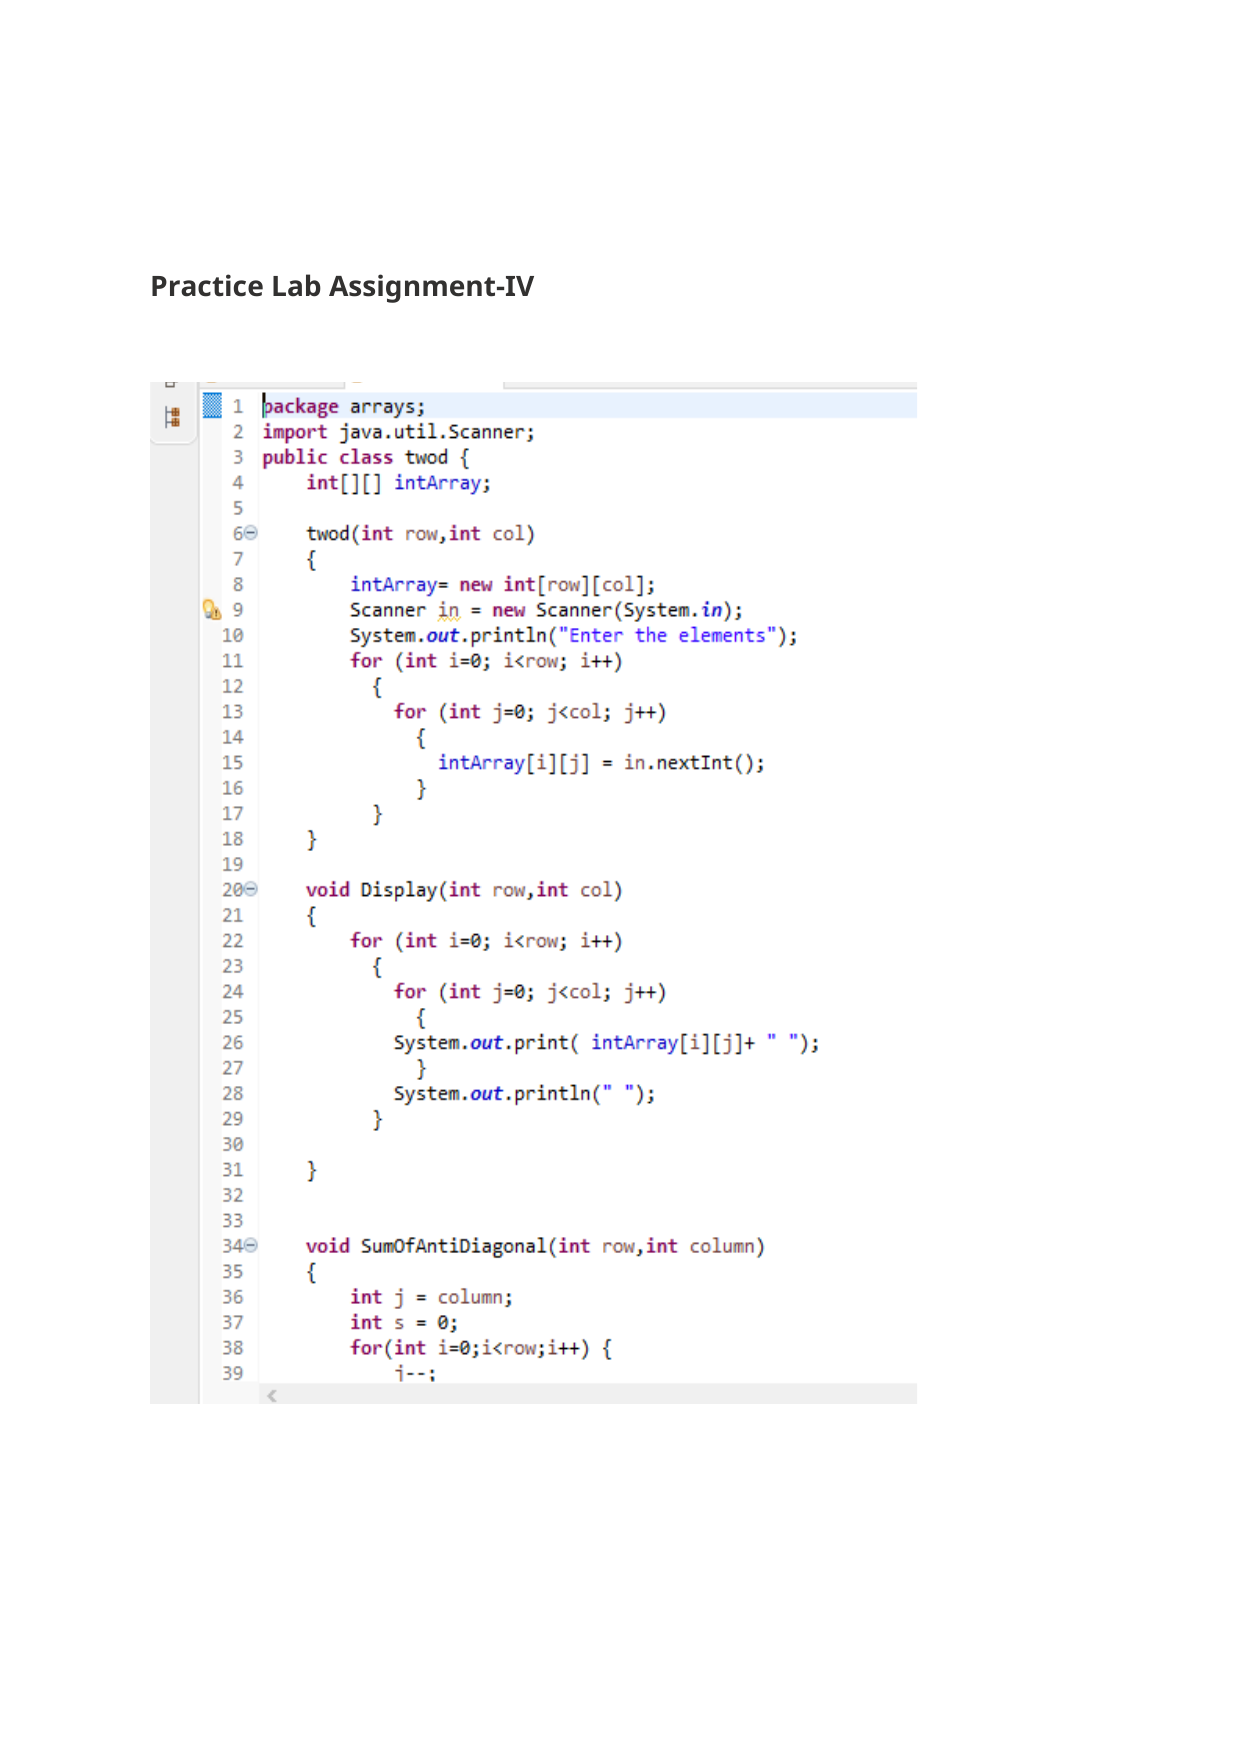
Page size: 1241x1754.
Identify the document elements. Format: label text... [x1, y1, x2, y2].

text Practice Lab Assignment-IV [150, 266, 1090, 304]
picture [150, 382, 918, 1404]
